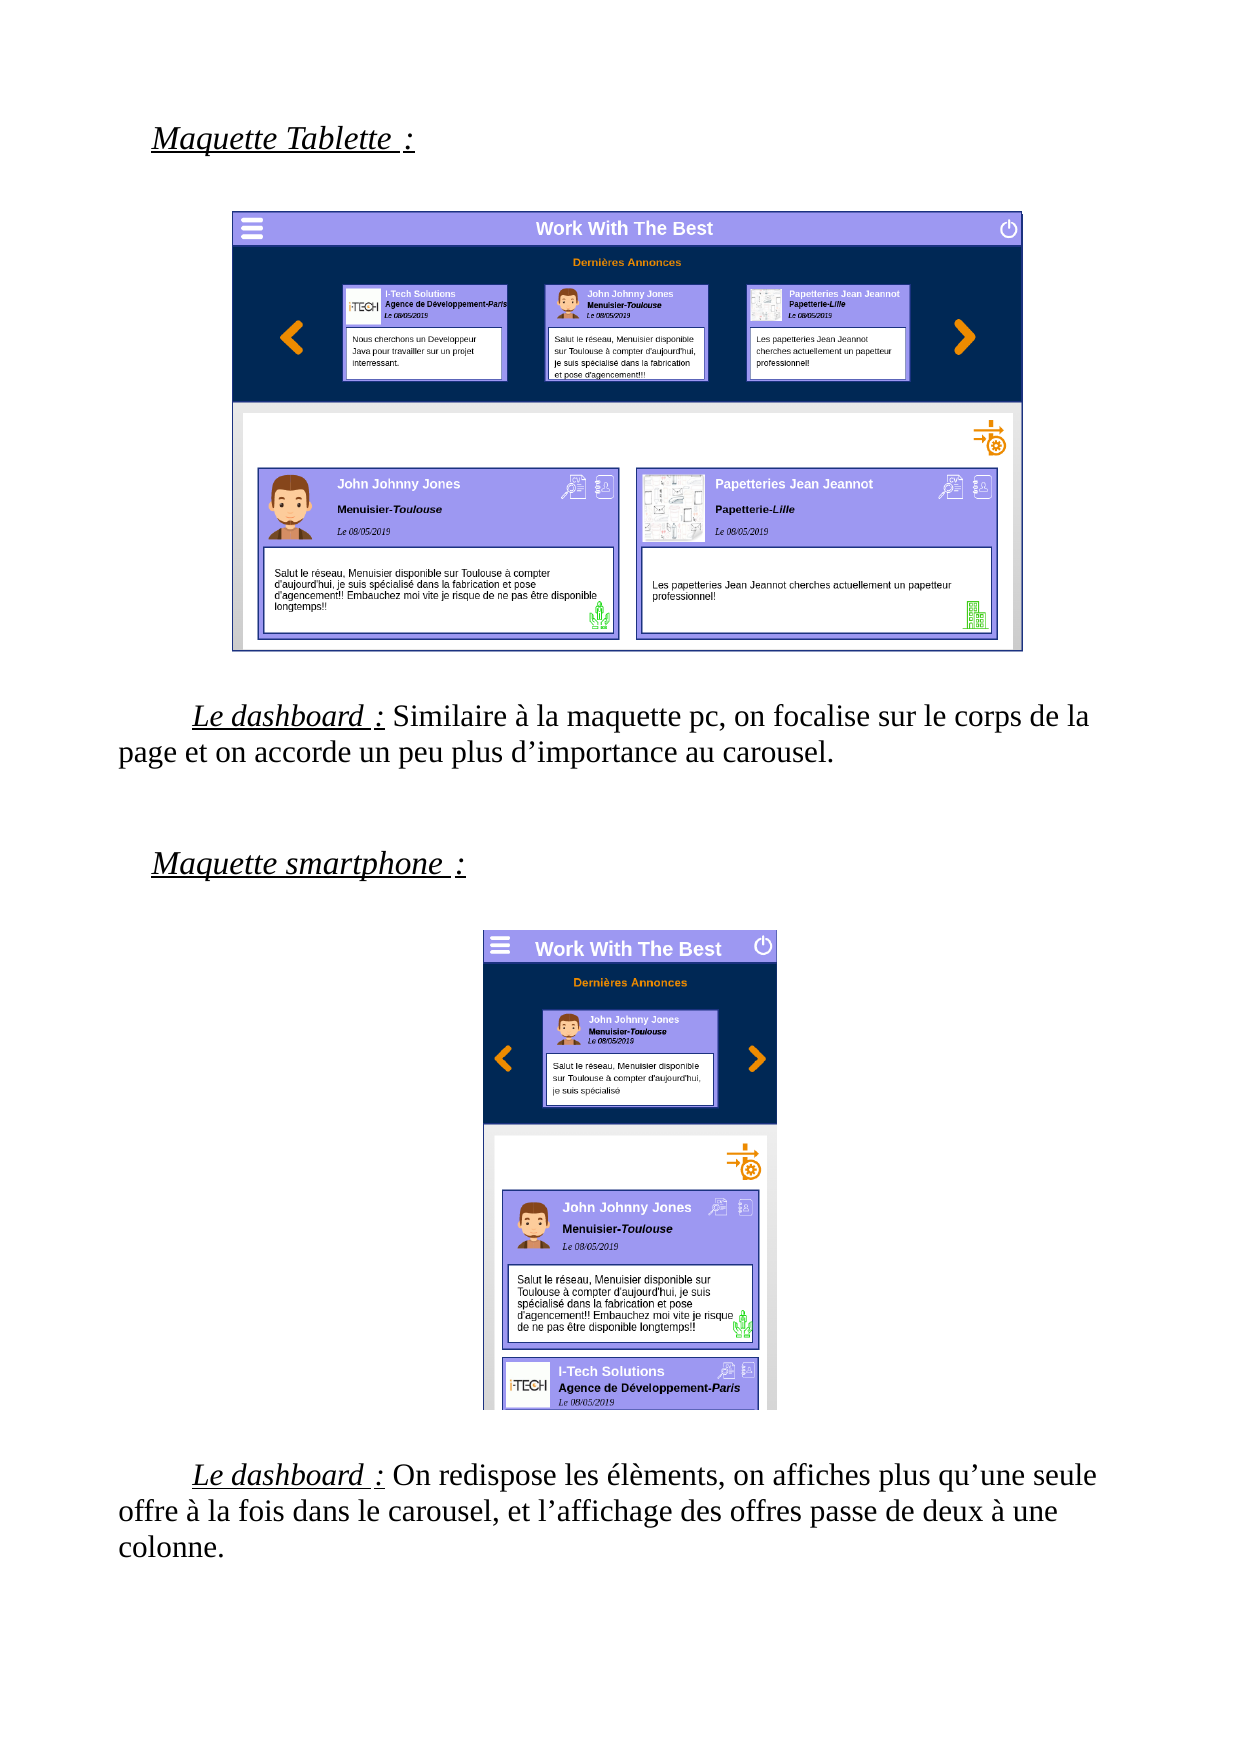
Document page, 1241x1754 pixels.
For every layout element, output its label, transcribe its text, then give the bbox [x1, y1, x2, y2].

text Maquette smartphone : [118, 843, 1122, 881]
text Le dashboard : On redispose les élèments, on affiches plus qu’une seule offre à la fois dans le carousel, et l’affichage des offres passe de deux à une colonne. [118, 1456, 1122, 1564]
text Maquette Tablette : [118, 118, 1122, 156]
text Le dashboard : Similaire à la maquette pc, on focalise sur le corps de la page et on accorde un peu plus d’importance au carousel. [118, 697, 1122, 769]
picture [225, 205, 1031, 659]
picture [483, 930, 777, 1410]
